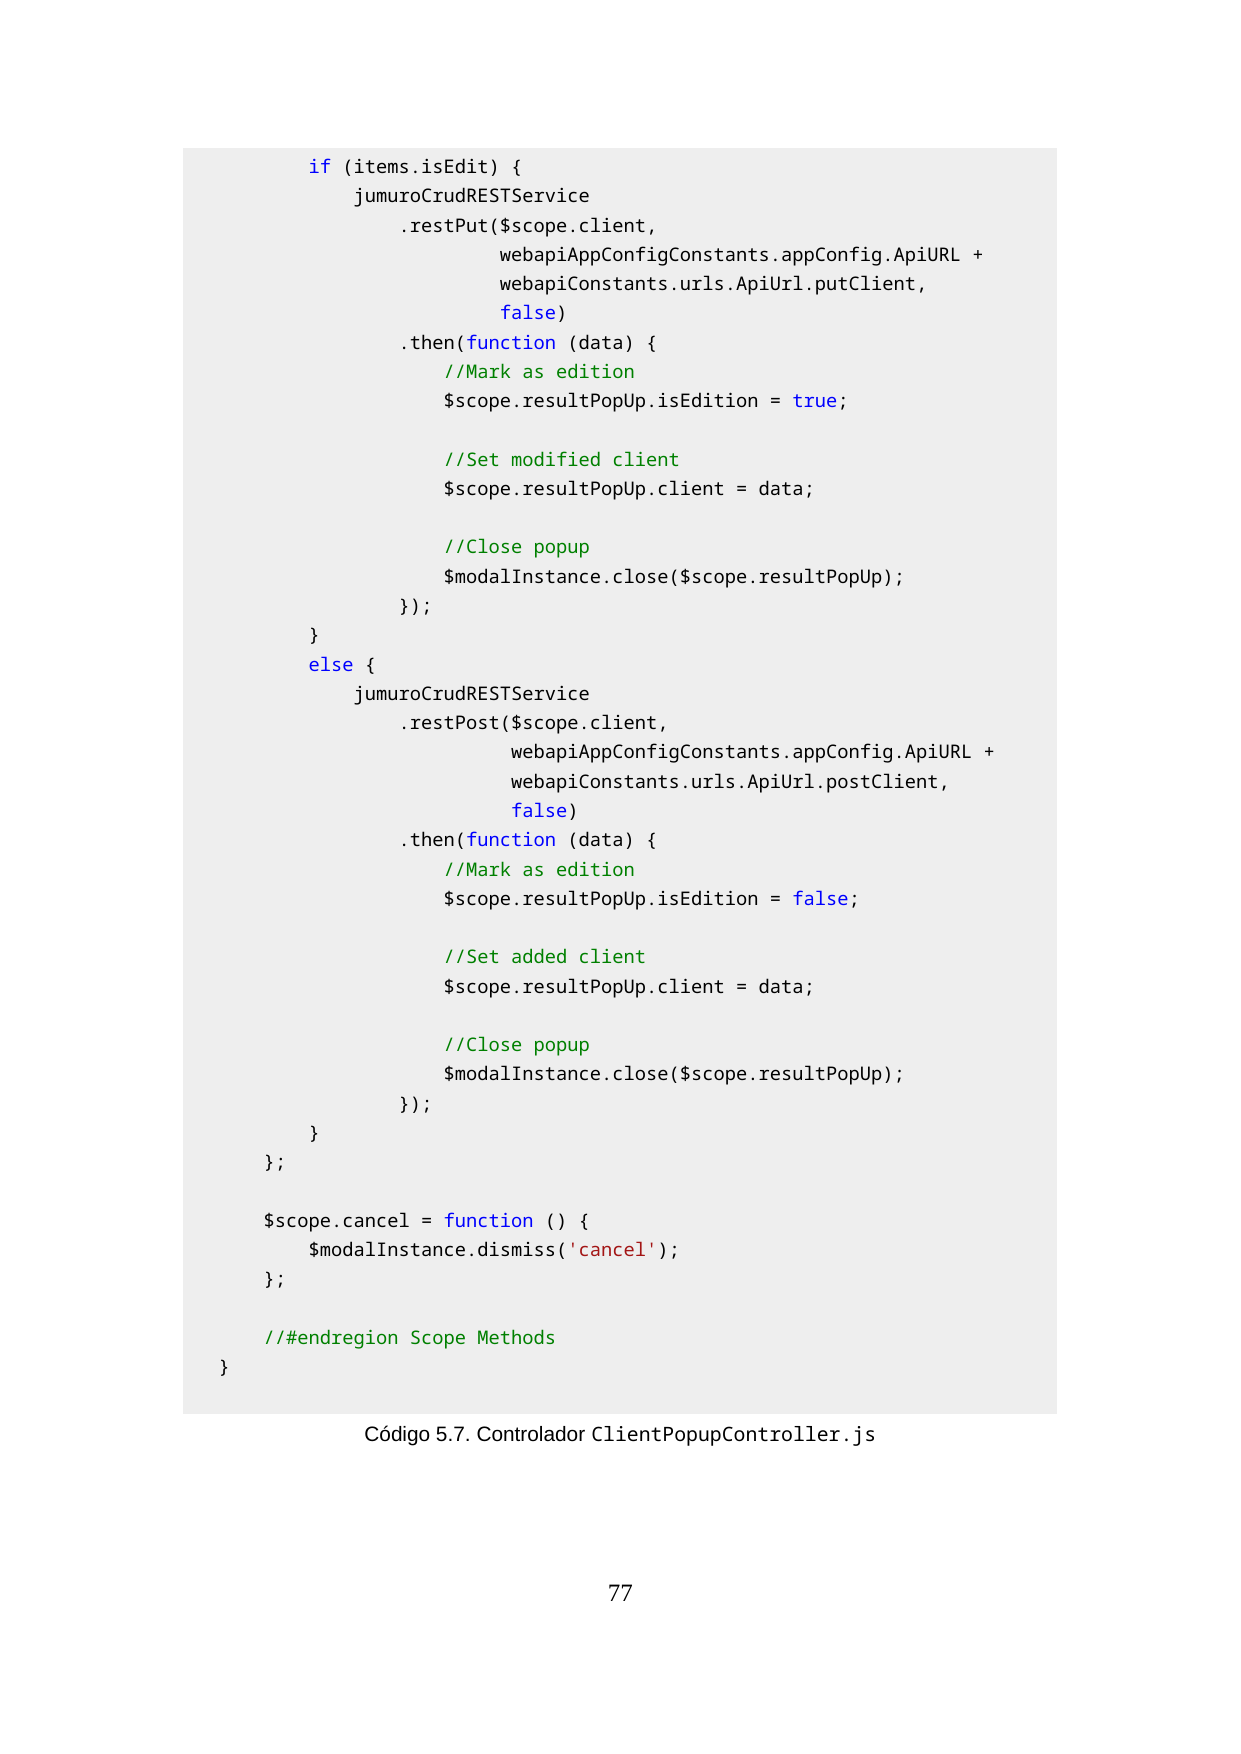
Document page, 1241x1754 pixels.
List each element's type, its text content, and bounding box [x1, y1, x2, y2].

table_header if (items.isEdit) { jumuroCrudRESTService .restPut($scope.client, webapiAppConfigConstants.appConfig.ApiURL + webapiConstants.urls.ApiUrl.putClient, false) .then(function (data) { //Mark as edition $scope.resultPopUp.isEdition = true; //Set modified client $scope.resultPopUp.client = data; //Close popup $modalInstance.close($scope.resultPopUp); }); } else { jumuroCrudRESTService .restPost($scope.client, webapiAppConfigConstants.appConfig.ApiURL + webapiConstants.urls.ApiUrl.postClient, false) .then(function (data) { //Mark as edition $scope.resultPopUp.isEdition = false; //Set added client $scope.resultPopUp.client = data; //Close popup $modalInstance.close($scope.resultPopUp); }); } }; $scope.cancel = function () { $modalInstance.dismiss('cancel'); }; //#endregion Scope Methods } [183, 148, 1057, 1414]
table_cell Código 5.7. Controlador ClientPopupController.js [183, 1414, 1057, 1453]
